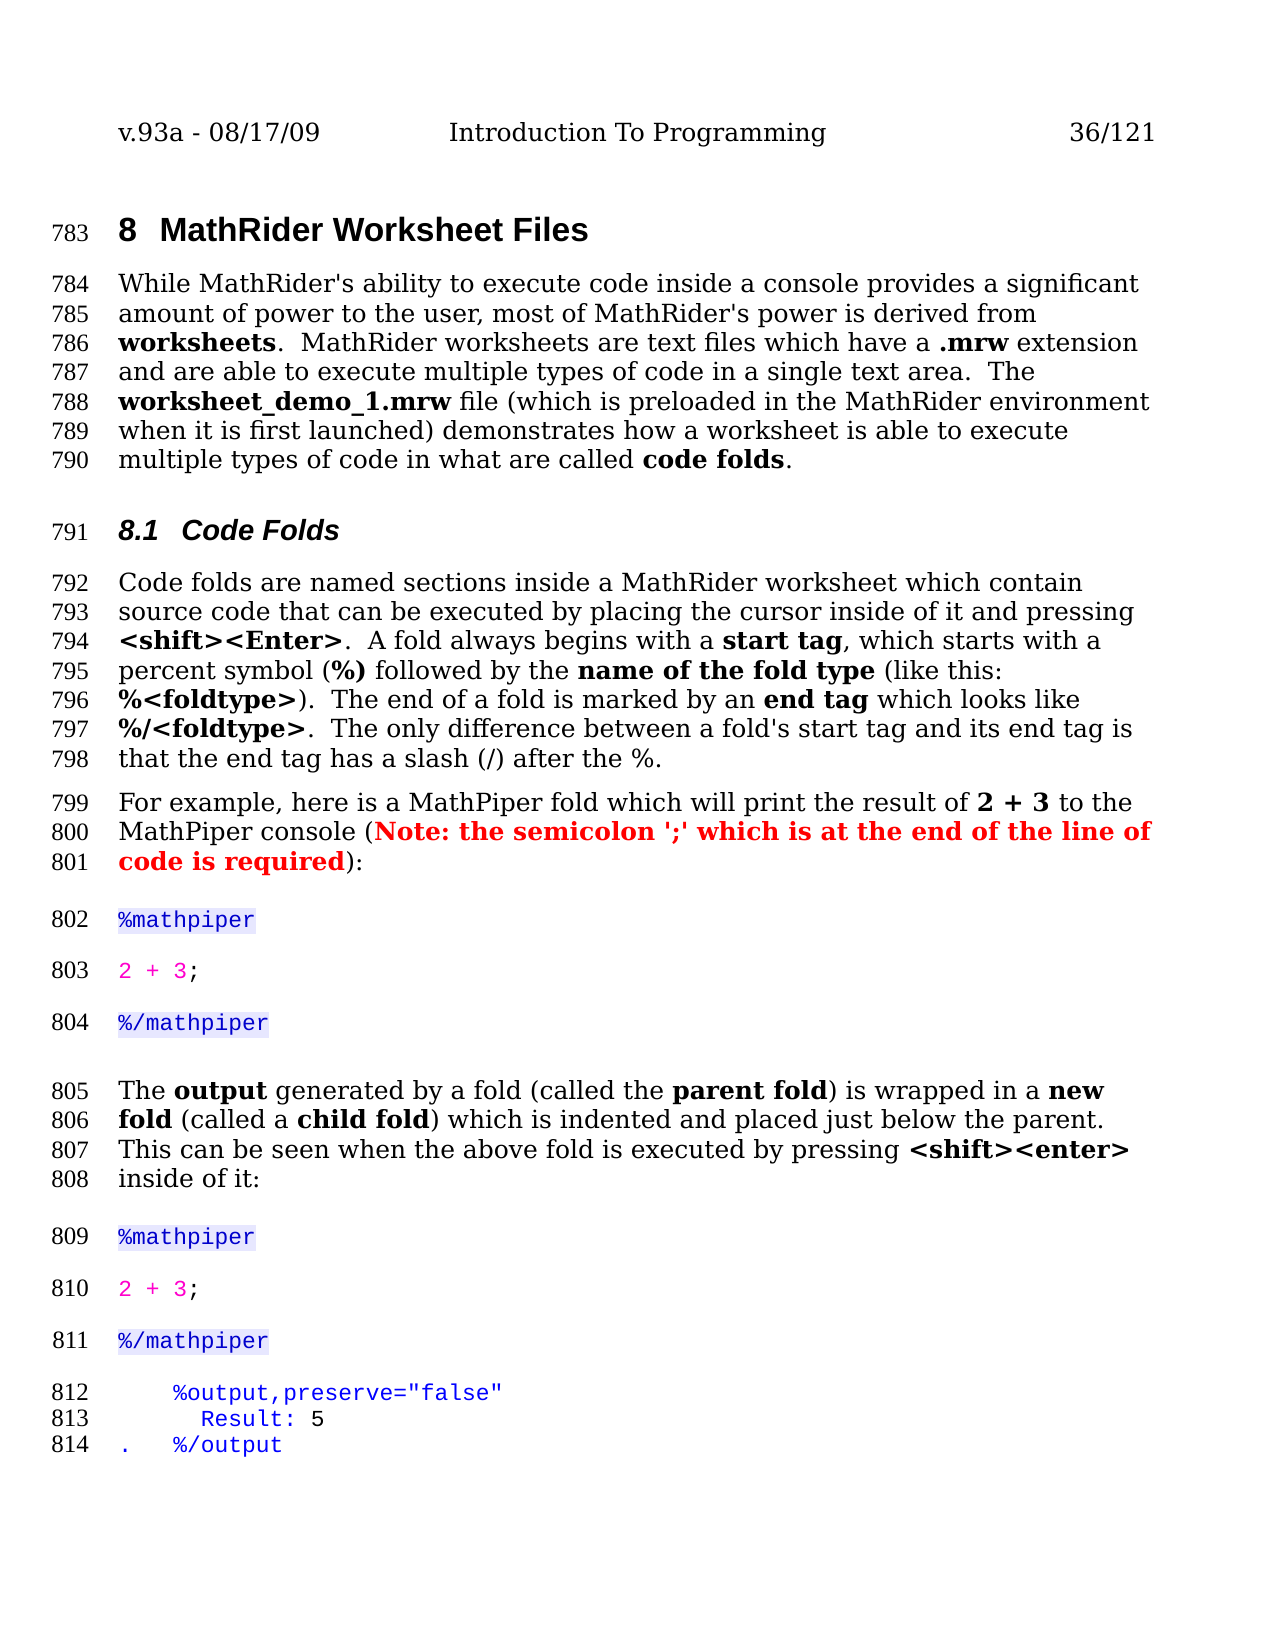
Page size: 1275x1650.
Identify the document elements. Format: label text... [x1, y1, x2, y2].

text For example, here is a MathPiper fold which will print the result of 2 + 3 to the MathPiper console (Note: the semicolon ';' which is at the end of the line of code is required): [118, 788, 1157, 876]
text The output generated by a fold (called the parent fold) is wrapped in a new fold (called a child fold) which is indented and placed just below the parent. This can be seen when the above fold is executed by pressing <shift><enter> inside of it: [118, 1076, 1157, 1193]
text %mathpiper [118, 1225, 1157, 1251]
text Code folds are named sections inside a MathRider worksheet which contain source code that can be executed by placing the cursor inside of it and pressing <shift><Enter>. A fold always begins with a start tag, which starts with a percent symbol (%) followed by the name of the fold type (like this: %<foldtype>). The end of a fold is marked by an end tag which looks like %/<foldtype>. The only difference between a fold's start tag and its end tag is that the end tag has a slash (/) after the %. [118, 568, 1157, 773]
subtitle Code Folds [118, 513, 1157, 547]
text Result: 5 [118, 1407, 1157, 1433]
text . %/output [118, 1433, 1157, 1459]
text While MathRider's ability to execute code inside a console provides a significant amount of power to the user, most of MathRider's power is derived from worksheets. MathRider worksheets are text files which have a .mrw extension and are able to execute multiple types of code in a single text area. The worksheet_demo_1.mrw file (which is preloaded in the MathRider environment when it is first launched) demonstrates how a worksheet is able to execute multiple types of code in what are called code folds. [118, 269, 1157, 474]
text 2 + 3; [118, 1277, 1157, 1303]
text %/mathpiper [118, 1012, 1157, 1038]
text 2 + 3; [118, 960, 1157, 986]
text %mathpiper [118, 908, 1157, 934]
text %output,preserve="false" [118, 1381, 1157, 1407]
text %/mathpiper [118, 1329, 1157, 1355]
subtitle MathRider Worksheet Files [118, 210, 1157, 248]
